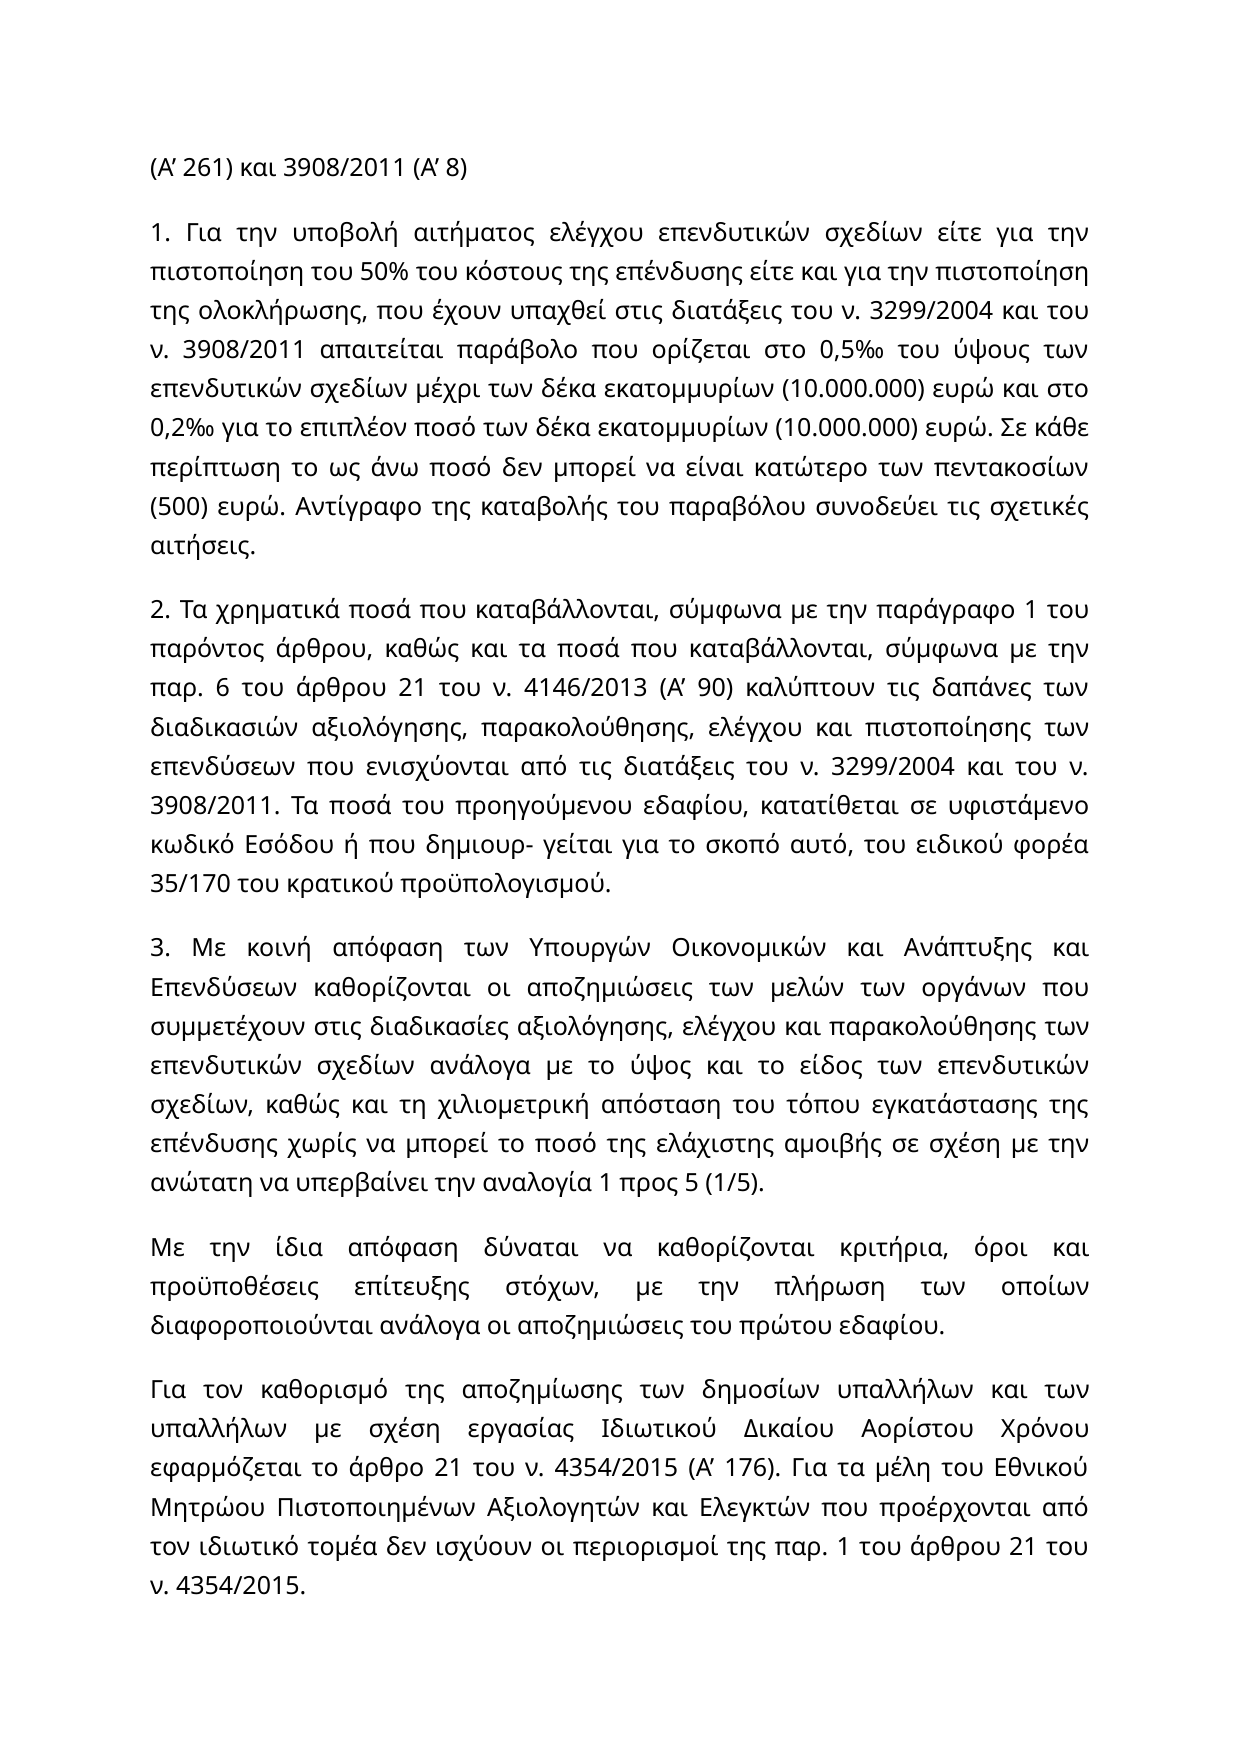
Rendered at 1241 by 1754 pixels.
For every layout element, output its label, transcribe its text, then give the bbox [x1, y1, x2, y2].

text Με την ίδια απόφαση δύναται να καθορίζονται κριτήρια, όροι και προϋποθέσεις επίτευξης στόχων, με την πλήρωση των οποίων διαφοροποιούνται ανάλογα οι αποζημιώσεις του πρώτου εδαφίου. [150, 1229, 1090, 1342]
text 3. Με κοινή απόφαση των Υπουργών Οικονομικών και Ανάπτυξης και Επενδύσεων καθορίζονται οι αποζημιώσεις των μελών των οργάνων που συμμετέχουν στις διαδικασίες αξιολόγησης, ελέγχου και παρακολούθησης των επενδυτικών σχεδίων ανάλογα με το ύψος και το είδος των επενδυτικών σχεδίων, καθώς και τη χιλιομετρική απόσταση του τόπου εγκατάστασης της επένδυσης χωρίς να μπορεί το ποσό της ελάχιστης αμοιβής σε σχέση με την ανώτατη να υπερβαίνει την αναλογία 1 προς 5 (1/5). [150, 930, 1090, 1199]
text Για τον καθορισμό της αποζημίωσης των δημοσίων υπαλλήλων και των υπαλλήλων με σχέση εργασίας Ιδιωτικού Δικαίου Αορίστου Χρόνου εφαρμόζεται το άρθρο 21 του ν. 4354/2015 (Α’ 176). Για τα μέλη του Εθνικού Μητρώου Πιστοποιημένων Αξιολογητών και Ελεγκτών που προέρχονται από τον ιδιωτικό τομέα δεν ισχύουν οι περιορισμοί της παρ. 1 του άρθρου 21 του ν. 4354/2015. [150, 1372, 1090, 1602]
text 2. Τα χρηματικά ποσά που καταβάλλονται, σύμφωνα με την παράγραφο 1 του παρόντος άρθρου, καθώς και τα ποσά που καταβάλλονται, σύμφωνα με την παρ. 6 του άρθρου 21 του ν. 4146/2013 (Α’ 90) καλύπτουν τις δαπάνες των διαδικασιών αξιολόγησης, παρακολούθησης, ελέγχου και πιστοποίησης των επενδύσεων που ενισχύονται από τις διατάξεις του ν. 3299/2004 και του ν. 3908/2011. Τα ποσά του προηγούμενου εδαφίου, κατατίθεται σε υφιστάμενο κωδικό Εσόδου ή που δημιουρ- γείται για το σκοπό αυτό, του ειδικού φορέα 35/170 του κρατικού προϋπολογισμού. [150, 592, 1090, 900]
text (Α’ 261) και 3908/2011 (Α’ 8) [150, 150, 1090, 184]
text 1. Για την υποβολή αιτήματος ελέγχου επενδυτικών σχεδίων είτε για την πιστοποίηση του 50% του κόστους της επένδυσης είτε και για την πιστοποίηση της ολοκλήρωσης, που έχουν υπαχθεί στις διατάξεις του ν. 3299/2004 και του ν. 3908/2011 απαιτείται παράβολο που ορίζεται στο 0,5‰ του ύψους των επενδυτικών σχεδίων μέχρι των δέκα εκατομμυρίων (10.000.000) ευρώ και στο 0,2‰ για το επιπλέον ποσό των δέκα εκατομμυρίων (10.000.000) ευρώ. Σε κάθε περίπτωση το ως άνω ποσό δεν μπορεί να είναι κατώτερο των πεντακοσίων (500) ευρώ. Αντίγραφο της καταβολής του παραβόλου συνοδεύει τις σχετικές αιτήσεις. [150, 214, 1090, 562]
